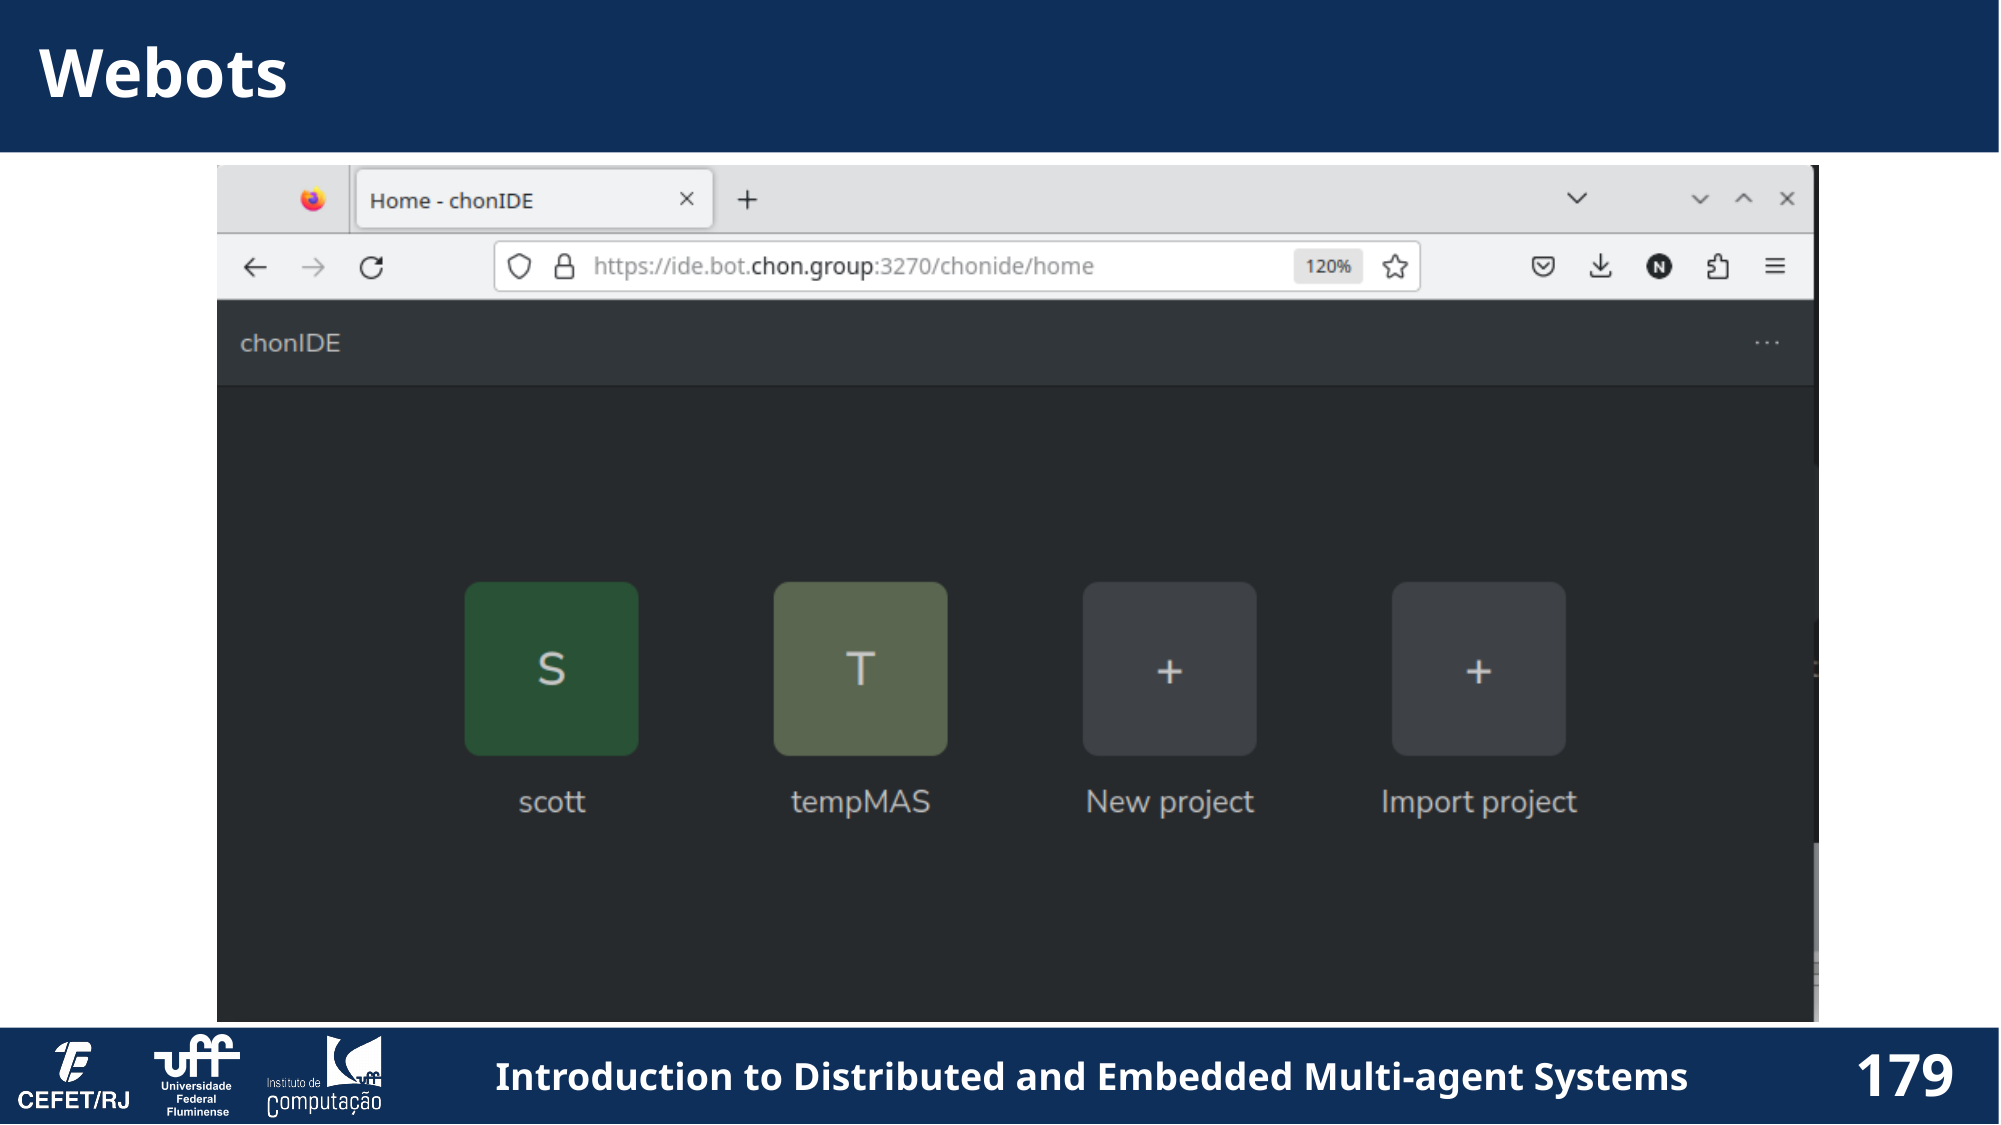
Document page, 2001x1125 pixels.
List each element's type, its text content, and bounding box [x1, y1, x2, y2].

picture [18, 1021, 129, 1125]
picture [265, 1033, 383, 1118]
picture [153, 1033, 241, 1121]
picture [217, 165, 1819, 1022]
text_box Webots [25, 23, 1998, 116]
